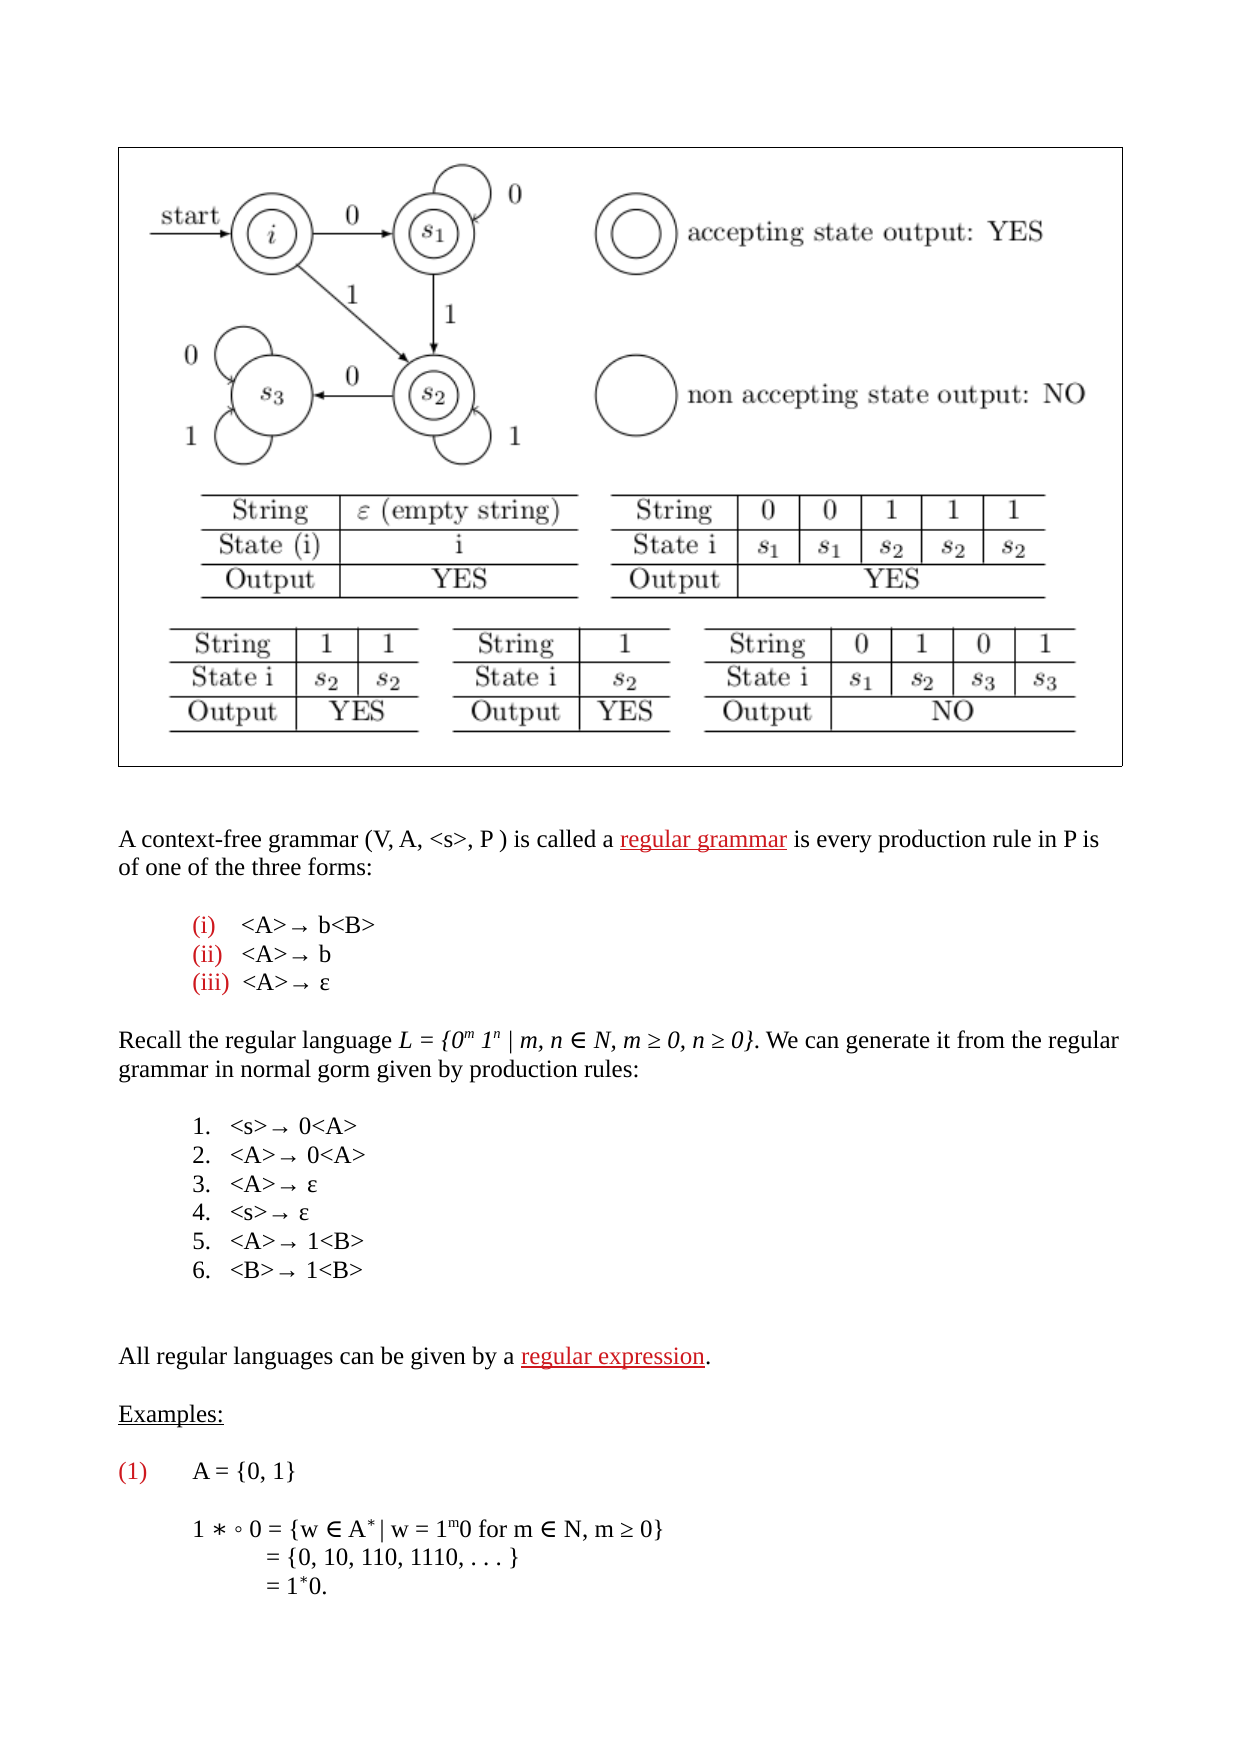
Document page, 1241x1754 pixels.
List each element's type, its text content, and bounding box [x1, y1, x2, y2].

text 3. <A>→ ε [118, 1169, 1122, 1197]
text 5. <A>→ 1<B> [118, 1226, 1122, 1255]
text 4. <s>→ ε [118, 1197, 1122, 1226]
text (iii) <A>→ ε [118, 967, 1122, 996]
text Examples: [118, 1399, 1122, 1427]
text = {0, 10, 110, 1110, . . . } [118, 1542, 1122, 1571]
text 1 ∗ ◦ 0 = {w ∈ A∗ | w = 1m0 for m ∈ N, m ≥ 0} [118, 1514, 1122, 1542]
text (i) <A>→ b<B> [118, 910, 1122, 939]
text A context-free grammar (V, A, <s>, P ) is called a regular grammar is every production rule in P is of one of the three forms: [118, 824, 1122, 881]
text 6. <B>→ 1<B> [118, 1255, 1122, 1284]
text (ii) <A>→ b [118, 939, 1122, 967]
text 1. <s>→ 0<A> [118, 1111, 1122, 1140]
text 2. <A>→ 0<A> [118, 1140, 1122, 1169]
text Recall the regular language L = {0m 1n | m, n ∈ N, m ≥ 0, n ≥ 0}. We can generate it from the regular grammar in normal gorm given by production rules: [118, 1025, 1122, 1082]
picture [121, 150, 1119, 764]
text (1) A = {0, 1} [118, 1456, 1122, 1485]
text = 1∗0. [118, 1571, 1122, 1600]
text All regular languages can be given by a regular expression. [118, 1341, 1122, 1370]
